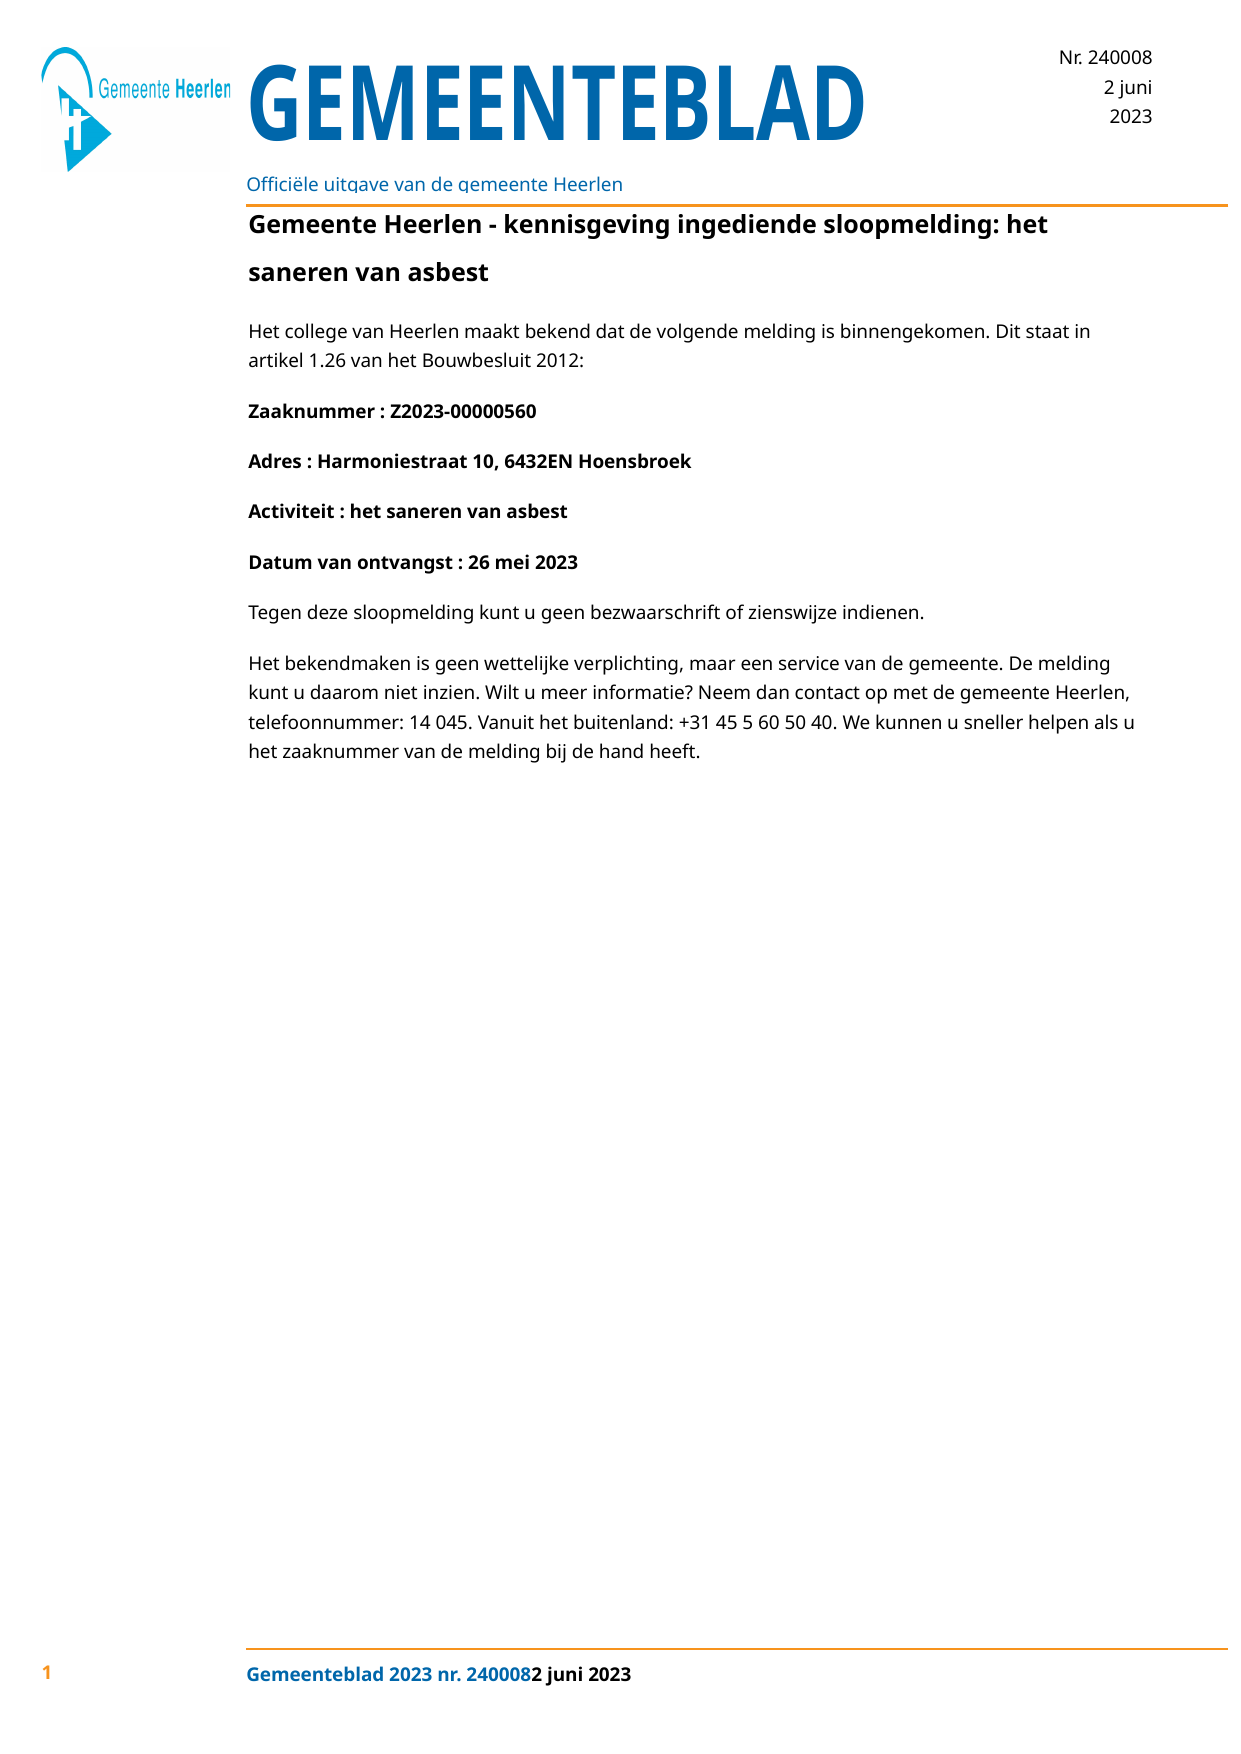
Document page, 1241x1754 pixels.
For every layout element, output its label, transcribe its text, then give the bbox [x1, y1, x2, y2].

picture [41, 47, 231, 172]
text Het college van Heerlen maakt bekend dat de volgende melding is binnengekomen. Dit staat in artikel 1.26 van het Bouwbesluit 2012: [248, 318, 1152, 373]
text Zaaknummer : Z2023-00000560 [248, 398, 1152, 424]
text Gemeente Heerlen - kennisgeving ingediende sloopmelding: het saneren van asbest [248, 207, 1152, 288]
text Tegen deze sloopmelding kunt u geen bezwaarschrift of zienswijze indienen. [248, 599, 1152, 625]
text Adres : Harmoniestraat 10, 6432EN Hoensbroek [248, 448, 1152, 474]
text Activiteit : het saneren van asbest [248, 499, 1152, 524]
text Het bekendmaken is geen wettelijke verplichting, maar een service van de gemeente. De melding kunt u daarom niet inzien. Wilt u meer informatie? Neem dan contact op met de gemeente Heerlen, telefoonnummer: 14 045. Vanuit het buitenland: +31 45 5 60 50 40. We kunnen u sneller helpen als u het zaaknummer van de melding bij de hand heeft. [248, 650, 1152, 764]
text Datum van ontvangst : 26 mei 2023 [248, 549, 1152, 575]
picture [41, 47, 59, 70]
